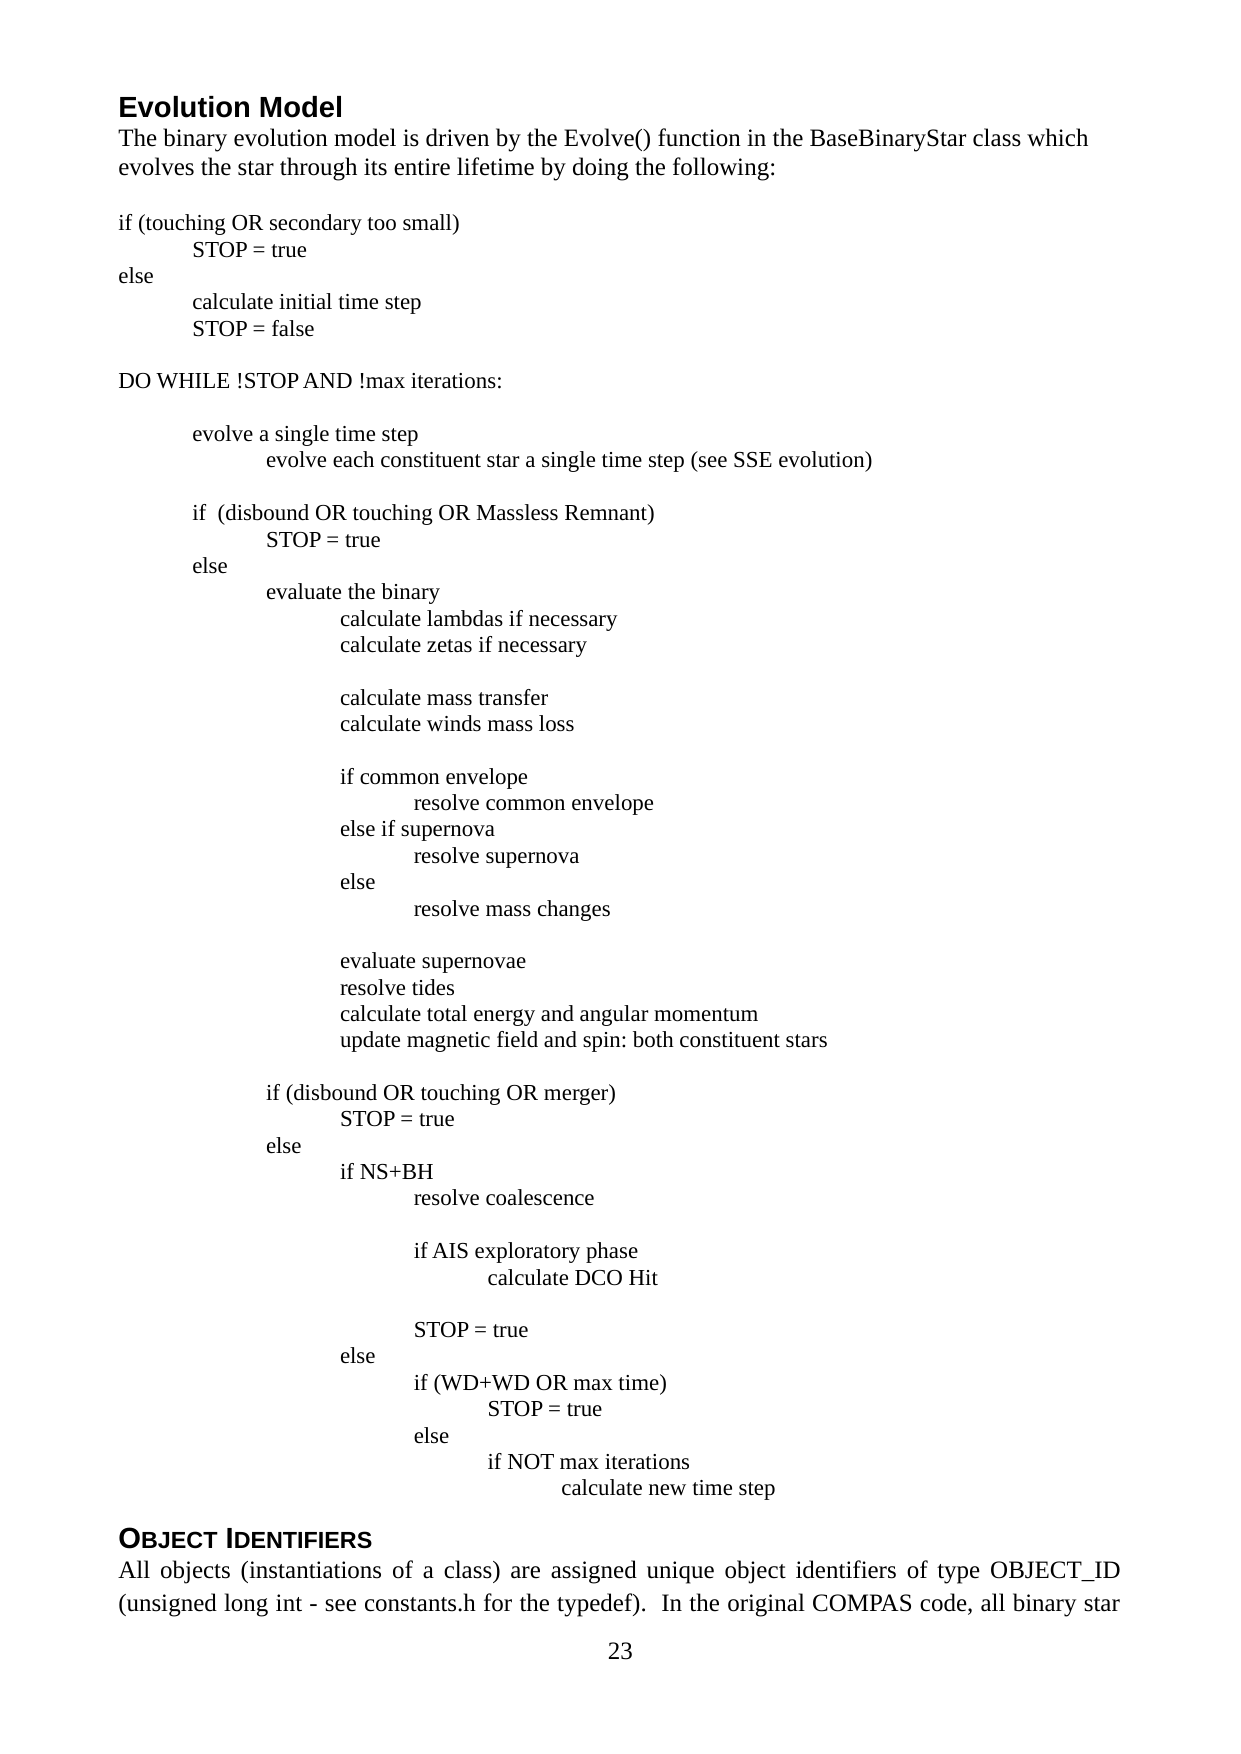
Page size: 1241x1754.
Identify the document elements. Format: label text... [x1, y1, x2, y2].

subtitle Object Identifiers [118, 1522, 1122, 1555]
text resolve mass changes [118, 894, 1122, 921]
text evaluate the binary [118, 578, 1122, 605]
text evolve a single time step [118, 420, 1122, 447]
text else [118, 1132, 1122, 1158]
text STOP = true [118, 1395, 1122, 1422]
text resolve tides [118, 974, 1122, 1000]
text if (disbound OR touching OR Massless Remnant) [118, 499, 1122, 526]
text calculate winds mass loss [118, 710, 1122, 736]
text else if supernova [118, 816, 1122, 842]
text if (touching OR secondary too small) [118, 209, 1122, 236]
text calculate zetas if necessary [118, 631, 1122, 657]
text else [118, 868, 1122, 894]
text calculate mass transfer [118, 684, 1122, 710]
text evaluate supernovae [118, 947, 1122, 974]
text else [118, 552, 1122, 578]
subtitle Evolution Model [118, 89, 1122, 123]
text calculate lambdas if necessary [118, 605, 1122, 631]
text if AIS exploratory phase [118, 1237, 1122, 1263]
text calculate new time step [118, 1474, 1122, 1501]
text STOP = true [118, 236, 1122, 262]
text if (disbound OR touching OR merger) [118, 1079, 1122, 1105]
text update magnetic field and spin: both constituent stars [118, 1026, 1122, 1053]
text calculate initial time step [118, 288, 1122, 315]
text if (WD+WD OR max time) [118, 1369, 1122, 1395]
text else [118, 262, 1122, 288]
text else [118, 1343, 1122, 1369]
text if common envelope [118, 763, 1122, 789]
text if NS+BH [118, 1158, 1122, 1184]
text STOP = true [118, 526, 1122, 552]
text DO WHILE !STOP AND !max iterations: [118, 367, 1122, 394]
text calculate DCO Hit [118, 1263, 1122, 1290]
text All objects (instantiations of a class) are assigned unique object identifiers of type OBJECT_ID (unsigned long int - see constants.h for the typedef). In the original COMPAS code, all binary star [118, 1555, 1122, 1617]
text evolve each constituent star a single time step (see SSE evolution) [118, 447, 1122, 473]
text STOP = true [118, 1316, 1122, 1343]
text STOP = false [118, 315, 1122, 341]
text STOP = true [118, 1105, 1122, 1132]
text resolve common envelope [118, 789, 1122, 816]
text calculate total energy and angular momentum [118, 1000, 1122, 1026]
text resolve supernova [118, 842, 1122, 868]
text else [118, 1422, 1122, 1448]
text if NOT max iterations [118, 1448, 1122, 1474]
text resolve coalescence [118, 1184, 1122, 1211]
text The binary evolution model is driven by the Evolve() function in the BaseBinaryStar class which evolves the star through its entire lifetime by doing the following: [118, 123, 1122, 181]
